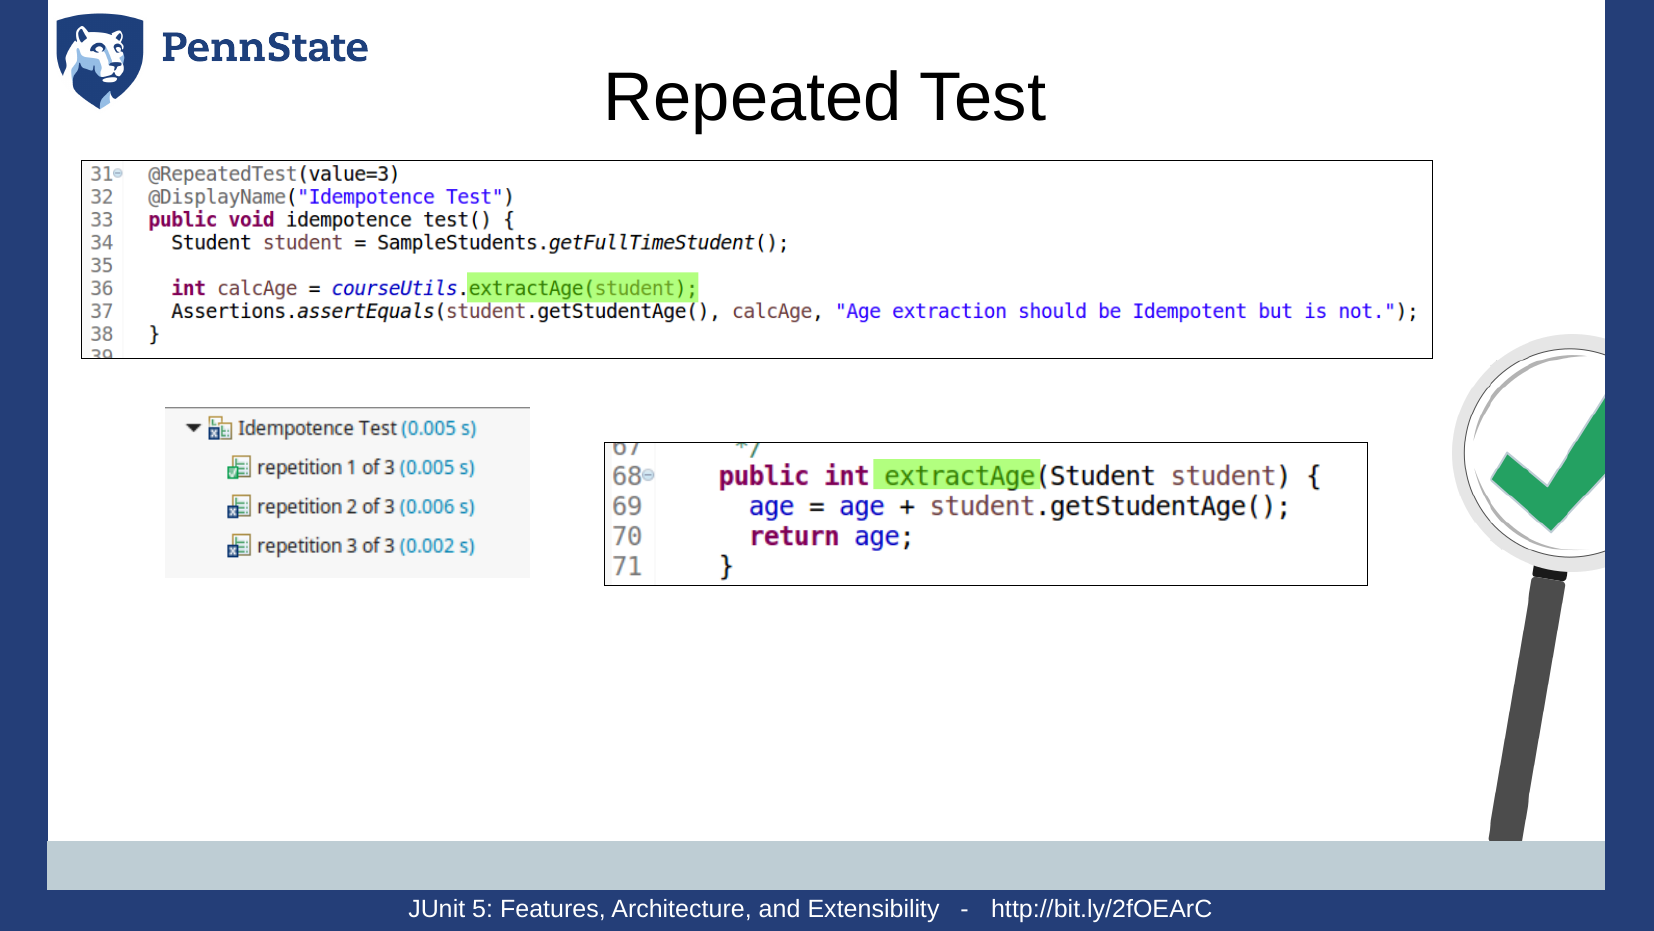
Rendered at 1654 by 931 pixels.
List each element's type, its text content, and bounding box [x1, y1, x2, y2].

picture [604, 442, 1368, 586]
picture [81, 175, 1433, 359]
text_box [467, 272, 699, 303]
picture [48, 0, 411, 152]
picture [165, 407, 530, 579]
title Repeated Test [60, 19, 1591, 175]
text_box [873, 459, 1041, 490]
picture [1452, 334, 1605, 841]
